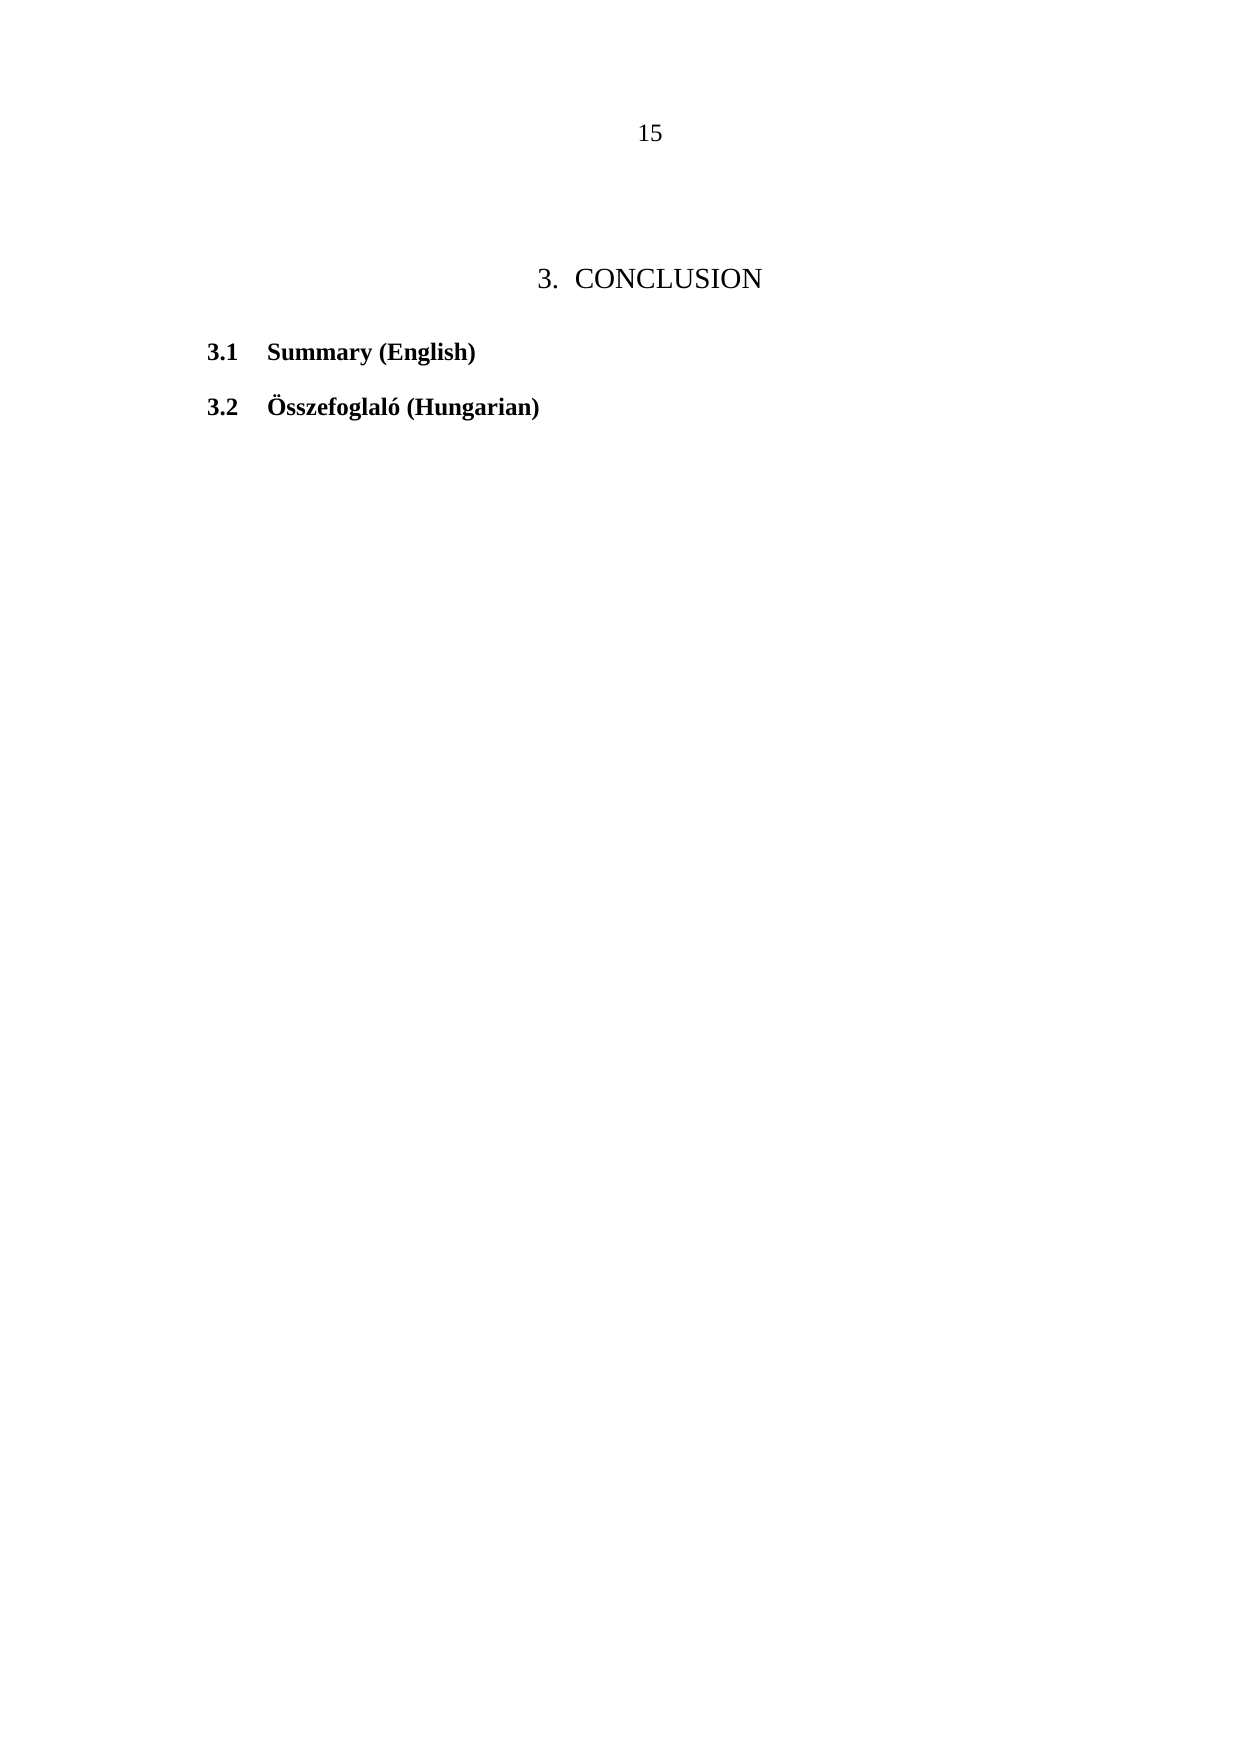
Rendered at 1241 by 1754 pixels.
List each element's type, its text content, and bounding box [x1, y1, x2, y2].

subtitle Összefoglaló (Hungarian) [207, 392, 1092, 421]
subtitle Summary (English) [207, 337, 1092, 365]
subtitle Conclusion [207, 261, 1092, 295]
